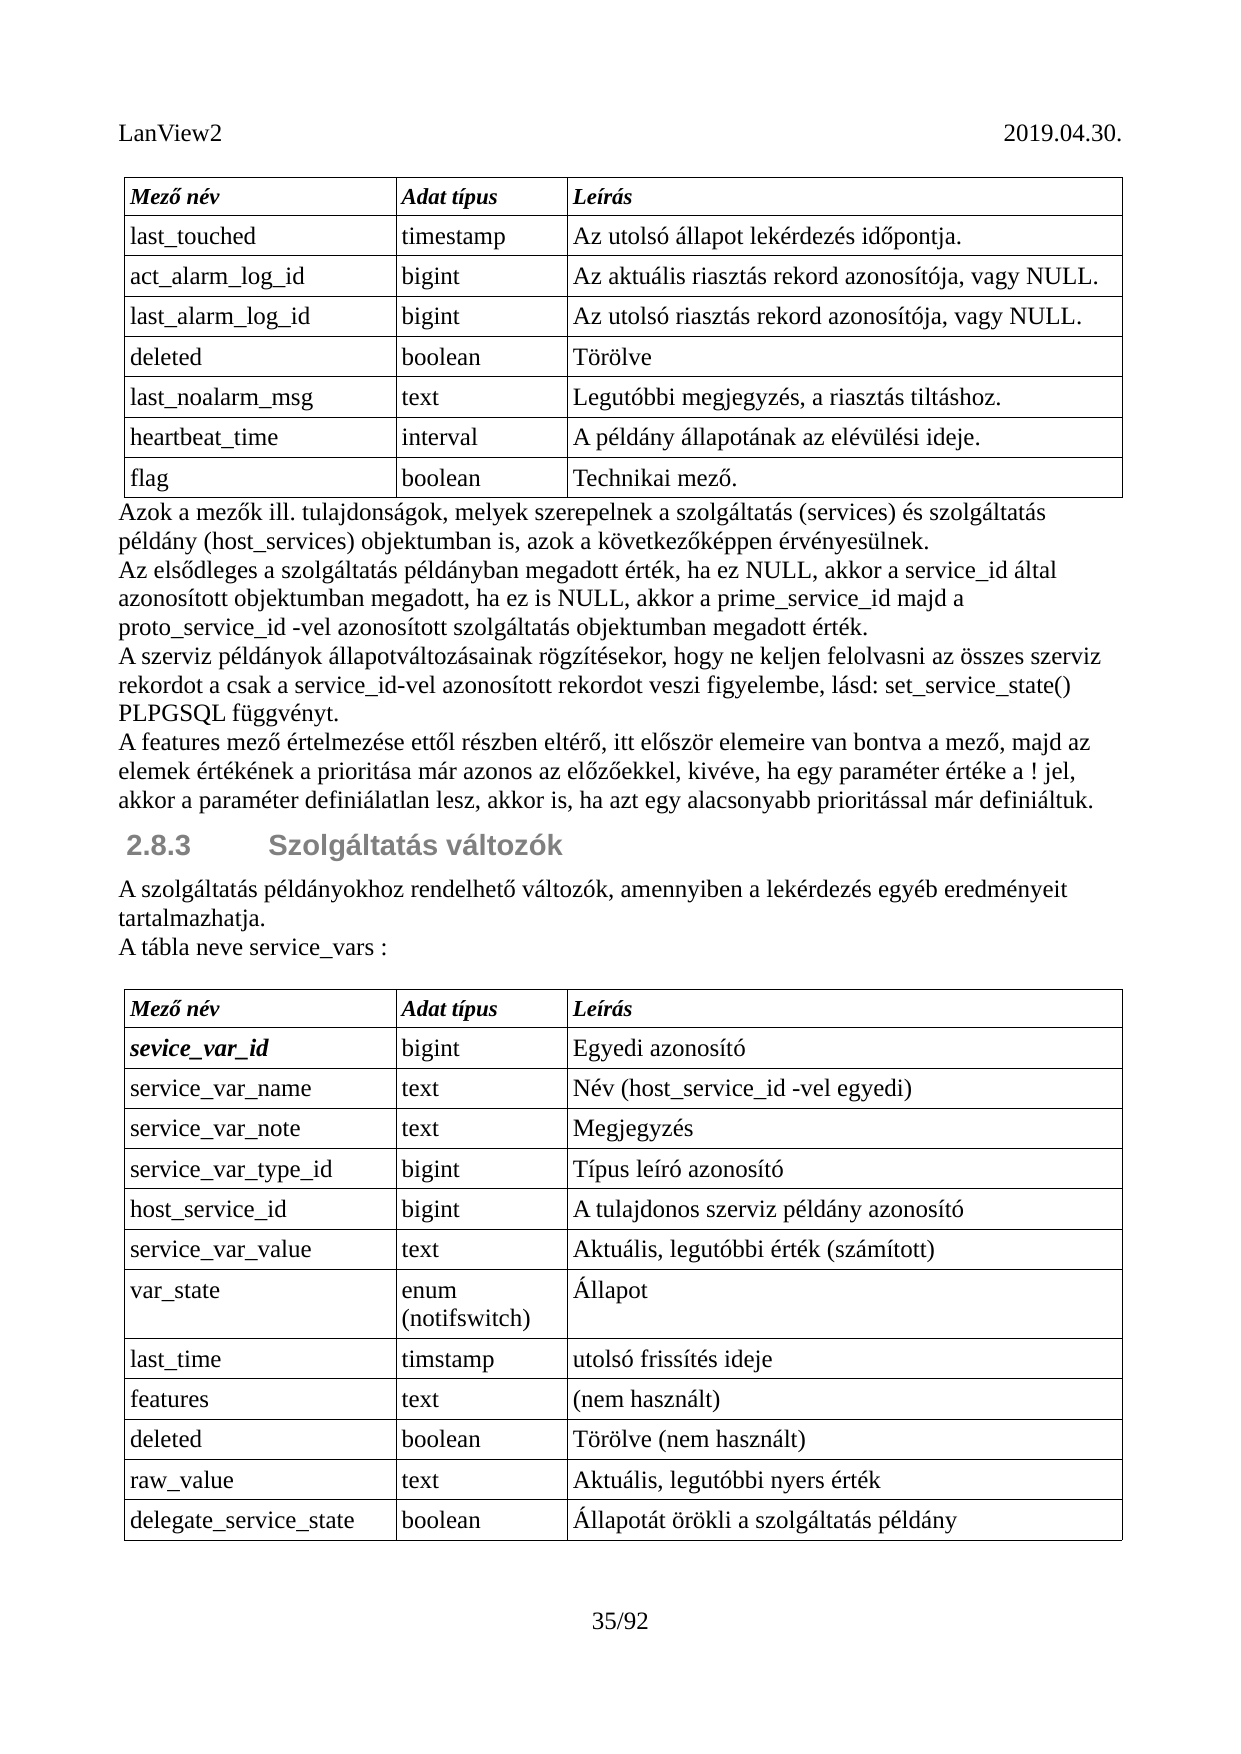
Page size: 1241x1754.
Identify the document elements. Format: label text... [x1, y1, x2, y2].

table_cell timestamp [397, 216, 567, 255]
table_cell delegate_service_state [125, 1500, 396, 1539]
table_header Adat típus [397, 178, 567, 215]
text A features mező értelmezése ettől részben eltérő, itt először elemeire van bontva a mező, majd az elemek értékének a prioritása már azonos az előzőekkel, kivéve, ha egy paraméter értéke a ! jel, akkor a paraméter definiálatlan lesz, akkor is, ha azt egy alacsonyabb prioritással már definiáltuk. [118, 727, 1122, 813]
table_cell host_service_id [125, 1189, 396, 1229]
table_cell enum (notifswitch) [397, 1270, 567, 1338]
table_cell Aktuális, legutóbbi nyers érték [568, 1460, 1122, 1499]
table_cell utolsó frissítés ideje [568, 1339, 1122, 1378]
table_header Leírás [568, 990, 1122, 1027]
table_cell Törölve (nem használt) [568, 1420, 1122, 1459]
table_cell bigint [397, 1028, 567, 1067]
table_cell Az utolsó riasztás rekord azonosítója, vagy NULL. [568, 297, 1122, 336]
table_cell text [397, 1230, 567, 1269]
table_header Adat típus [397, 990, 567, 1027]
table_cell (nem használt) [568, 1379, 1122, 1419]
table_header Mező név [125, 990, 396, 1027]
table_cell sevice_var_id [125, 1028, 396, 1067]
table_cell Legutóbbi megjegyzés, a riasztás tiltáshoz. [568, 377, 1122, 417]
text A szerviz példányok állapotváltozásainak rögzítésekor, hogy ne keljen felolvasni az összes szerviz rekordot a csak a service_id-vel azonosított rekordot veszi figyelembe, lásd: set_service_state() PLPGSQL függvényt. [118, 641, 1122, 727]
table_cell bigint [397, 256, 567, 296]
subtitle Szolgáltatás változók [118, 828, 1122, 862]
table_cell text [397, 1460, 567, 1499]
table_cell A tulajdonos szerviz példány azonosító [568, 1189, 1122, 1229]
table_cell Technikai mező. [568, 458, 1122, 497]
table_cell timstamp [397, 1339, 567, 1378]
table_cell service_var_value [125, 1230, 396, 1269]
table_cell last_touched [125, 216, 396, 255]
table_cell Az aktuális riasztás rekord azonosítója, vagy NULL. [568, 256, 1122, 296]
table_cell Az utolsó állapot lekérdezés időpontja. [568, 216, 1122, 255]
table_cell text [397, 377, 567, 417]
table_cell interval [397, 418, 567, 457]
table_cell features [125, 1379, 396, 1419]
table_cell service_var_note [125, 1109, 396, 1148]
table_cell boolean [397, 1500, 567, 1539]
text A szolgáltatás példányokhoz rendelhető változók, amennyiben a lekérdezés egyéb eredményeit tartalmazhatja. [118, 874, 1122, 932]
table_cell Törölve [568, 337, 1122, 376]
text Azok a mezők ill. tulajdonságok, melyek szerepelnek a szolgáltatás (services) és szolgáltatás példány (host_services) objektumban is, azok a következőképpen érvényesülnek. [118, 497, 1122, 555]
table_cell A példány állapotának az elévülési ideje. [568, 418, 1122, 457]
table_cell Név (host_service_id -vel egyedi) [568, 1069, 1122, 1108]
table_header Leírás [568, 178, 1122, 215]
table_cell bigint [397, 1189, 567, 1229]
table_cell boolean [397, 337, 567, 376]
table_cell deleted [125, 1420, 396, 1459]
table_cell Állapot [568, 1270, 1122, 1338]
table_cell service_var_type_id [125, 1149, 396, 1188]
table_cell last_time [125, 1339, 396, 1378]
table_cell heartbeat_time [125, 418, 396, 457]
table_cell bigint [397, 1149, 567, 1188]
table_cell text [397, 1069, 567, 1108]
table_cell text [397, 1109, 567, 1148]
table_cell boolean [397, 1420, 567, 1459]
table_cell var_state [125, 1270, 396, 1338]
table_cell boolean [397, 458, 567, 497]
table_cell last_noalarm_msg [125, 377, 396, 417]
table_cell Aktuális, legutóbbi érték (számított) [568, 1230, 1122, 1269]
table_cell flag [125, 458, 396, 497]
table_header Mező név [125, 178, 396, 215]
table_cell Állapotát örökli a szolgáltatás példány [568, 1500, 1122, 1539]
table_cell Megjegyzés [568, 1109, 1122, 1148]
table_cell text [397, 1379, 567, 1419]
table_cell act_alarm_log_id [125, 256, 396, 296]
table_cell Típus leíró azonosító [568, 1149, 1122, 1188]
table_cell last_alarm_log_id [125, 297, 396, 336]
table_cell Egyedi azonosító [568, 1028, 1122, 1067]
table_cell deleted [125, 337, 396, 376]
table_cell bigint [397, 297, 567, 336]
table_cell raw_value [125, 1460, 396, 1499]
table_cell service_var_name [125, 1069, 396, 1108]
text A tábla neve service_vars : [118, 932, 1122, 960]
text Az elsődleges a szolgáltatás példányban megadott érték, ha ez NULL, akkor a service_id által azonosított objektumban megadott, ha ez is NULL, akkor a prime_service_id majd a proto_service_id -vel azonosított szolgáltatás objektumban megadott érték. [118, 555, 1122, 641]
